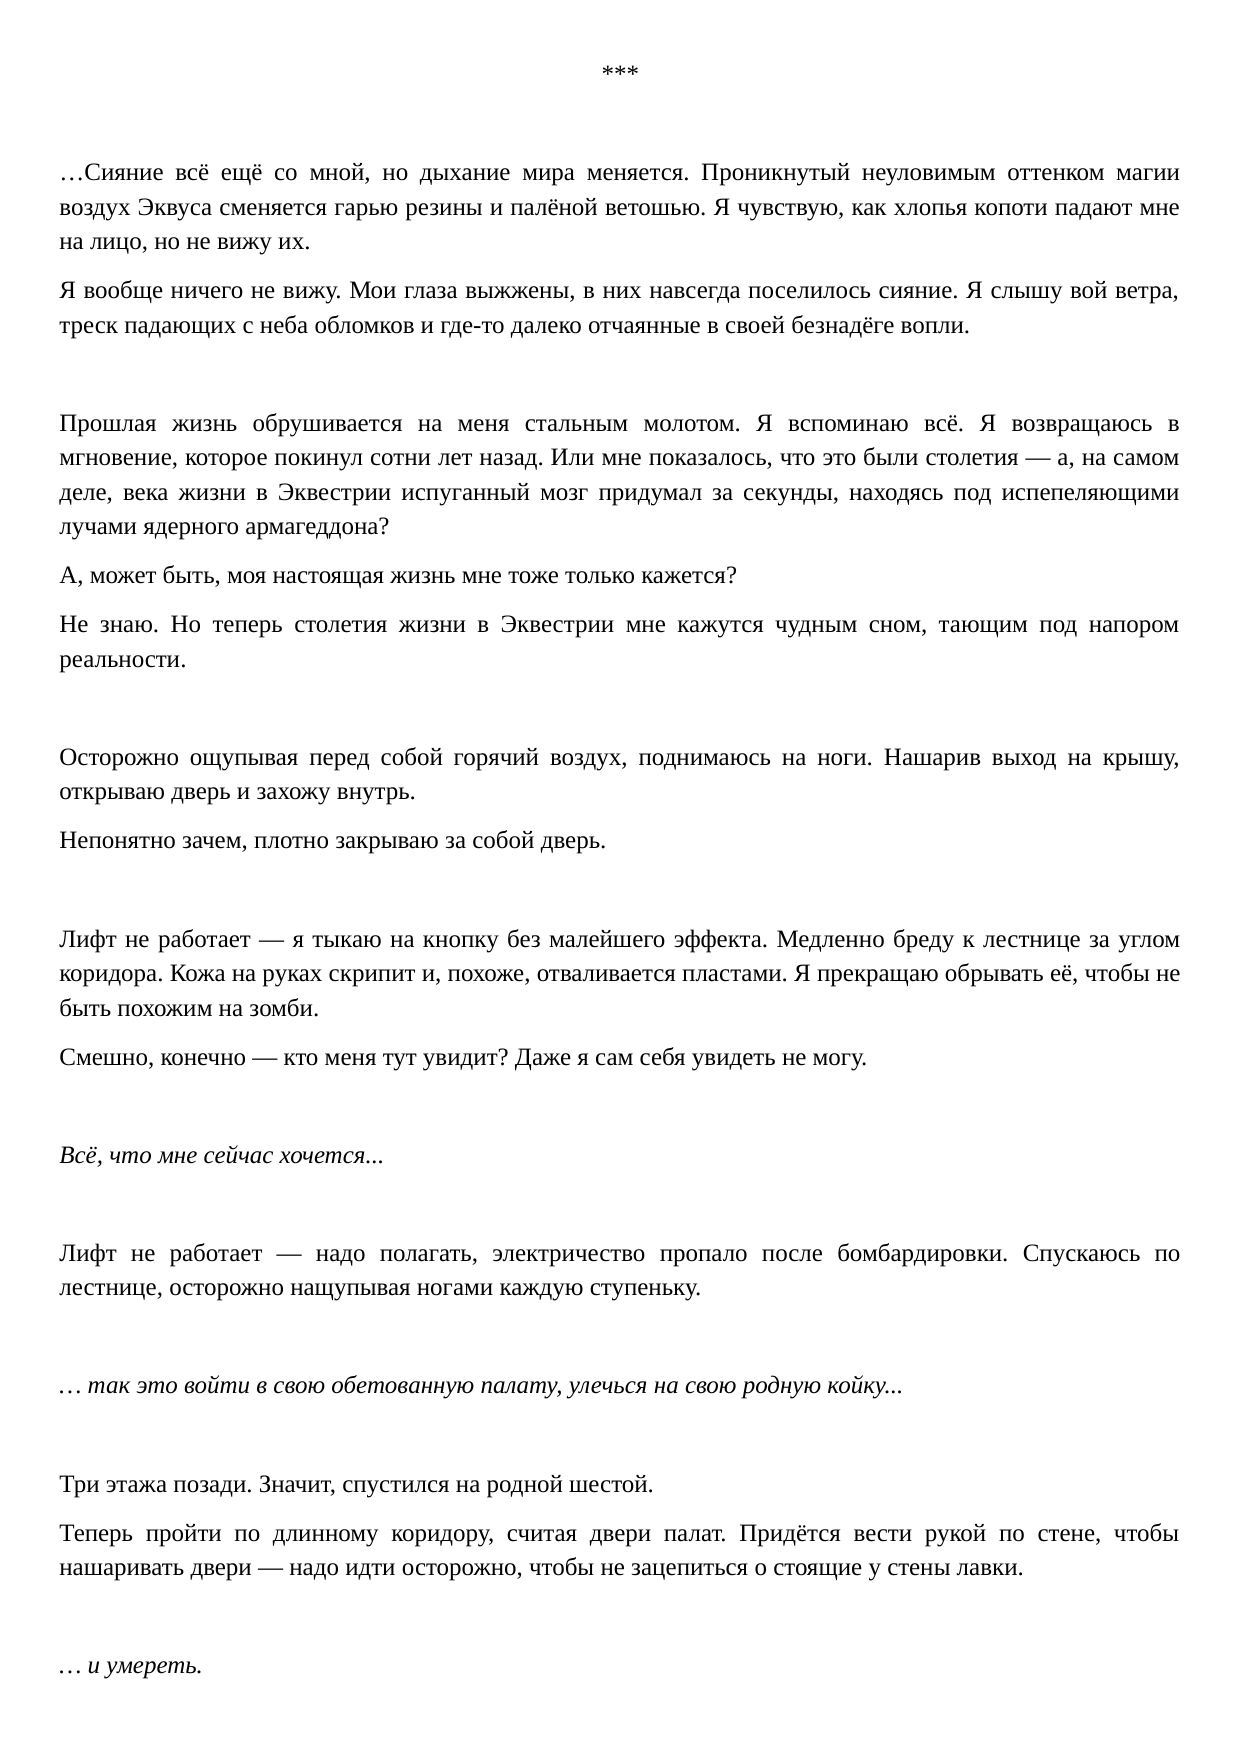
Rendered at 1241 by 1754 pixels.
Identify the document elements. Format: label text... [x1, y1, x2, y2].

text Я вообще ничего не вижу. Мои глаза выжжены, в них навсегда поселилось сияние. Я слышу вой ветра, треск падающих с неба обломков и где-то далеко отчаянные в своей безнадёге вопли. [59, 275, 1181, 338]
text Прошлая жизнь обрушивается на меня стальным молотом. Я вспоминаю всё. Я возвращаюсь в мгновение, которое покинул сотни лет назад. Или мне показалось, что это были столетия — а, на самом деле, века жизни в Эквестрии испуганный мозг придумал за секунды, находясь под испепеляющими лучами ядерного армагеддона? [59, 408, 1181, 540]
text Теперь пройти по длинному коридору, считая двери палат. Придётся вести рукой по стене, чтобы нашаривать двери — надо идти осторожно, чтобы не зацепиться о стоящие у стены лавки. [59, 1518, 1181, 1581]
text *** [59, 59, 1181, 88]
text … так это войти в свою обетованную палату, улечься на свою родную койку... [59, 1371, 1181, 1399]
text А, может быть, моя настоящая жизнь мне тоже только кажется? [59, 560, 1181, 589]
text Не знаю. Но теперь столетия жизни в Эквестрии мне кажутся чудным сном, тающим под напором реальности. [59, 609, 1181, 673]
text Лифт не работает — я тыкаю на кнопку без малейшего эффекта. Медленно бреду к лестнице за углом коридора. Кожа на руках скрипит и, похоже, отваливается пластами. Я прекращаю обрывать её, чтобы не быть похожим на зомби. [59, 924, 1181, 1021]
text … и умереть. [59, 1650, 1181, 1679]
text Осторожно ощупывая перед собой горячий воздух, поднимаюсь на ноги. Нашарив выход на крышу, открываю дверь и захожу внутрь. [59, 742, 1181, 805]
text Смешно, конечно — кто меня тут увидит? Даже я сам себя увидеть не могу. [59, 1042, 1181, 1070]
text Лифт не работает — надо полагать, электричество пропало после бомбардировки. Спускаюсь по лестнице, осторожно нащупывая ногами каждую ступеньку. [59, 1238, 1181, 1301]
text Непонятно зачем, плотно закрываю за собой дверь. [59, 826, 1181, 854]
text Всё, что мне сейчас хочется... [59, 1140, 1181, 1168]
text …Сияние всё ещё со мной, но дыхание мира меняется. Проникнутый неуловимым оттенком магии воздух Эквуса сменяется гарью резины и палёной ветошью. Я чувствую, как хлопья копоти падают мне на лицо, но не вижу их. [59, 157, 1181, 255]
text Три этажа позади. Значит, спустился на родной шестой. [59, 1469, 1181, 1497]
